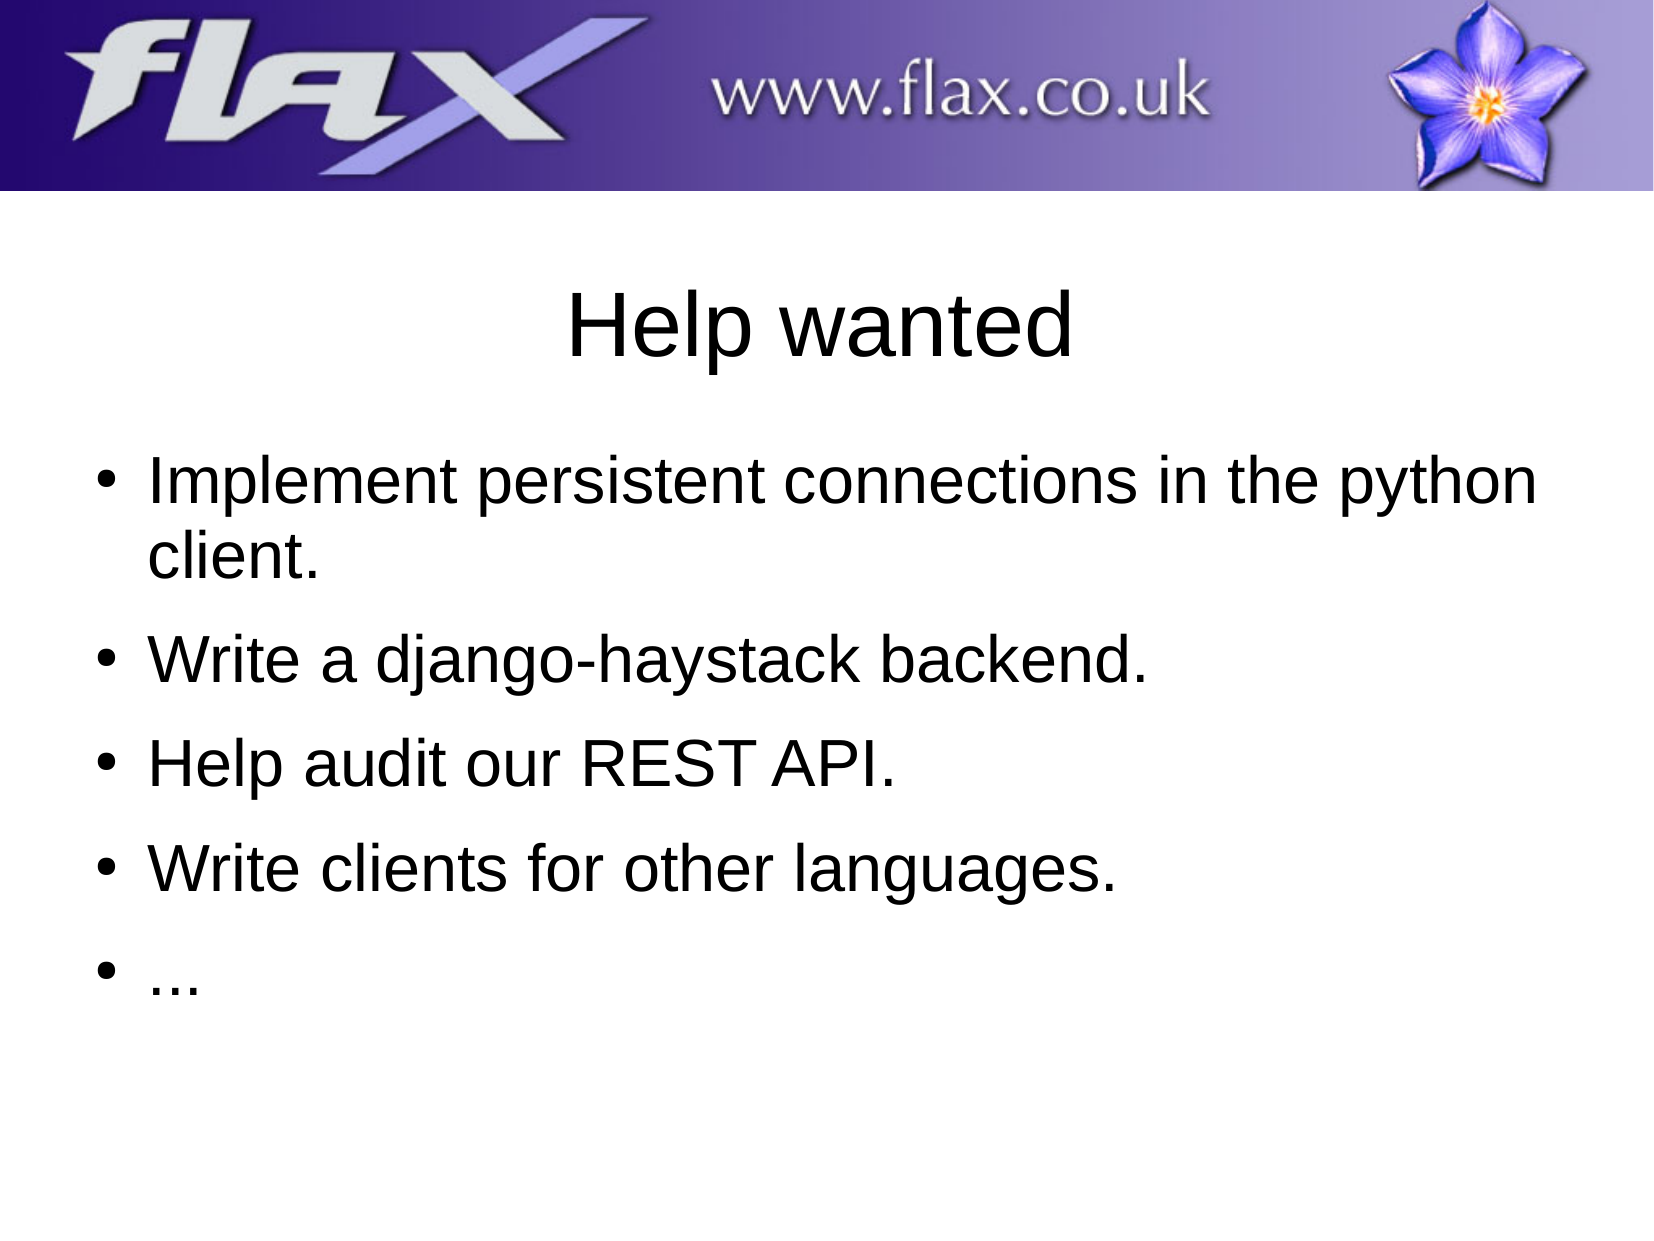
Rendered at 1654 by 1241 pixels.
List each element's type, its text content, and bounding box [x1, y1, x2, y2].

list Implement persistent connections in the python client. Write a django-haystack backend. Help audit our REST API. Write clients for other languages. ... [76, 442, 1565, 1094]
picture [0, 0, 1654, 191]
title Help wanted [76, 236, 1565, 414]
